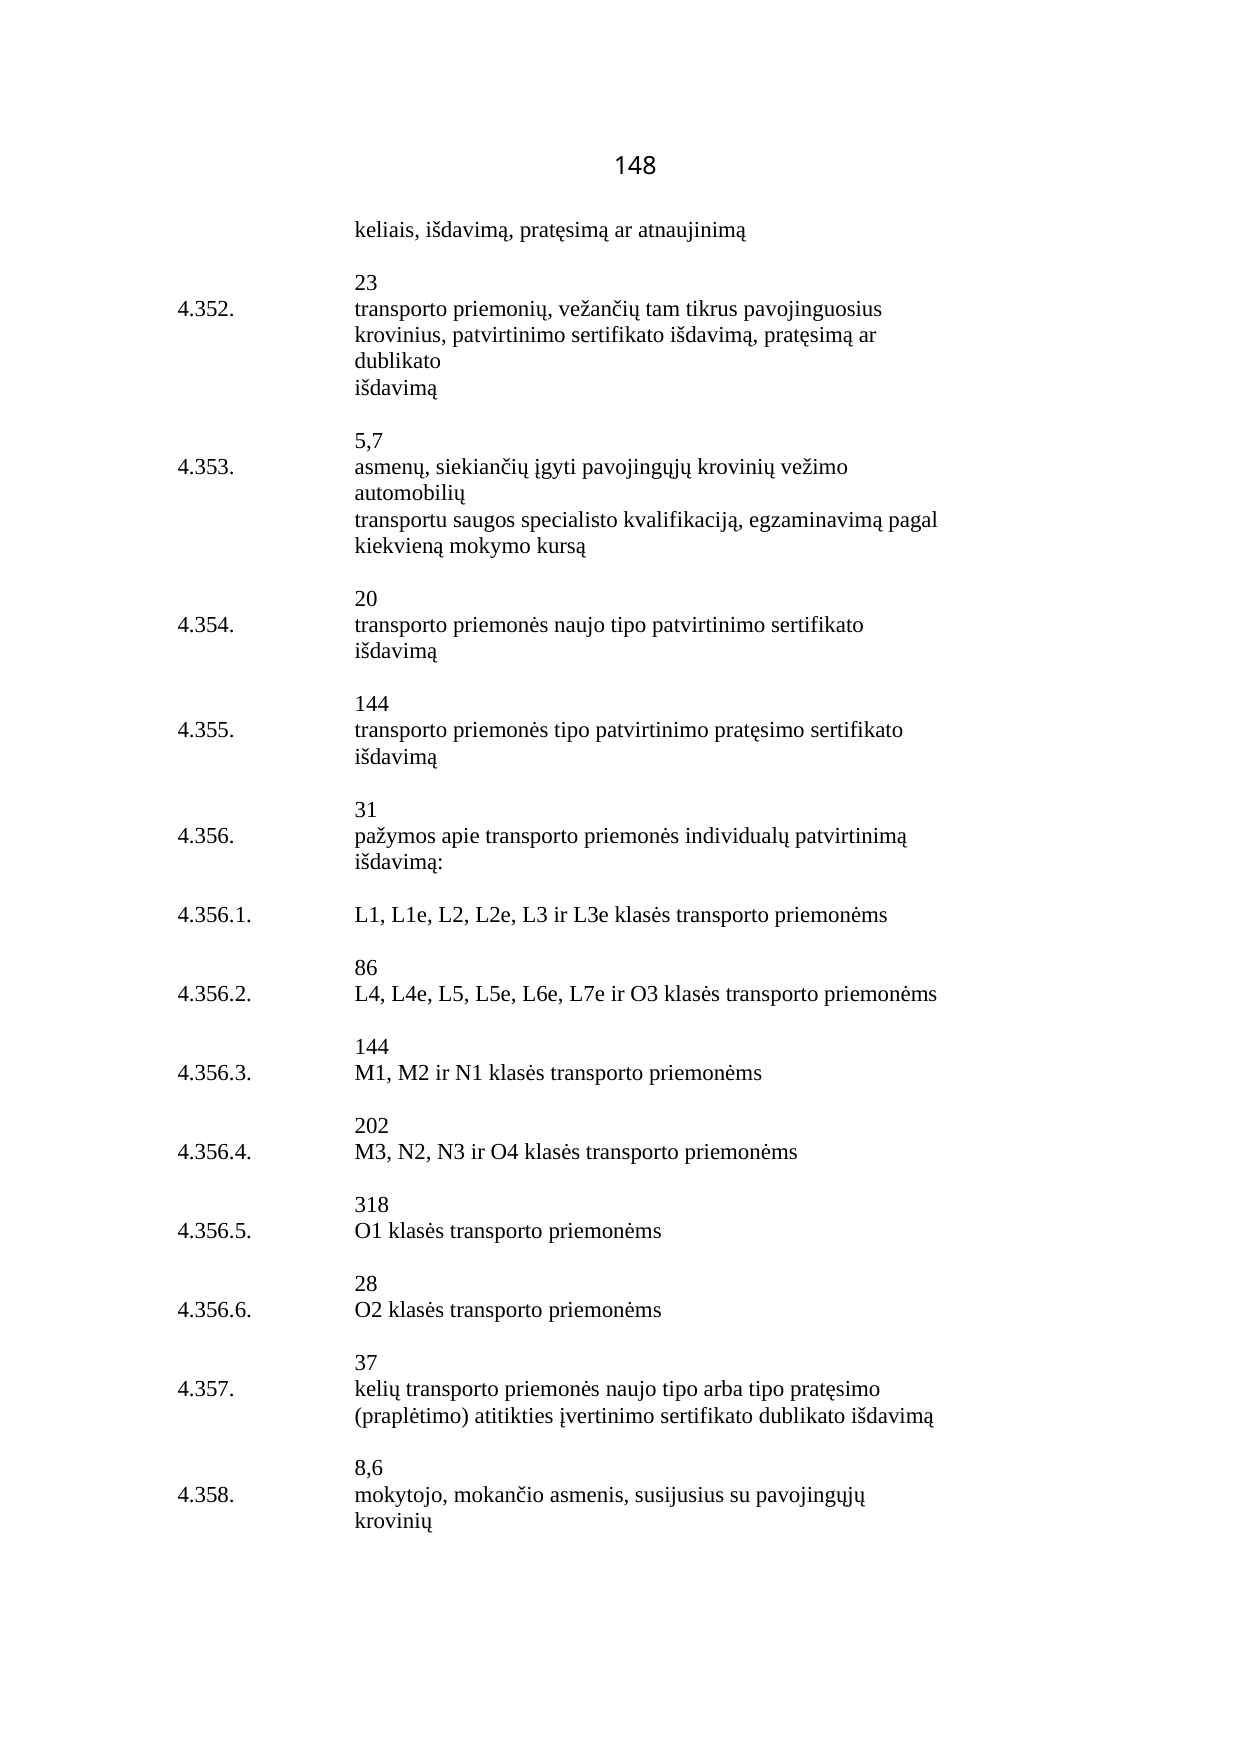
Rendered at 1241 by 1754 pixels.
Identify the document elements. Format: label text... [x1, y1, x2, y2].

text 4.356.3. M1, M2 ir N1 klasės transporto priemonėms 202 [177, 1059, 945, 1138]
text 4.356. pažymos apie transporto priemonės individualų patvirtinimą [177, 822, 945, 848]
text 4.357. kelių transporto priemonės naujo tipo arba tipo pratęsimo [177, 1375, 945, 1402]
text 4.354. transporto priemonės naujo tipo patvirtinimo sertifikato išdavimą 144 [177, 611, 945, 717]
text (praplėtimo) atitikties įvertinimo sertifikato dublikato išdavimą 8,6 [354, 1402, 945, 1481]
text 4.356.6. O2 klasės transporto priemonėms 37 [177, 1296, 945, 1375]
text 4.358. mokytojo, mokančio asmenis, susijusius su pavojingųjų krovinių [177, 1481, 945, 1533]
text transportu saugos specialisto kvalifikaciją, egzaminavimą pagal [354, 506, 945, 532]
text išdavimą 5,7 [354, 374, 945, 453]
text 4.356.4. M3, N2, N3 ir O4 klasės transporto priemonėms 318 [177, 1138, 945, 1217]
text 4.353. asmenų, siekiančių įgyti pavojingųjų krovinių vežimo automobilių [177, 453, 945, 506]
text krovinius, patvirtinimo sertifikato išdavimą, pratęsimą ar dublikato [354, 321, 945, 374]
text 4.356.1. L1, L1e, L2, L2e, L3 ir L3e klasės transporto priemonėms 86 [177, 901, 945, 980]
text kiekvieną mokymo kursą 20 [354, 532, 945, 611]
text 4.352. transporto priemonių, vežančių tam tikrus pavojinguosius [177, 295, 945, 321]
text išdavimą 31 [354, 743, 945, 822]
text 4.356.5. O1 klasės transporto priemonėms 28 [177, 1217, 945, 1296]
text 4.355. transporto priemonės tipo patvirtinimo pratęsimo sertifikato [177, 717, 945, 743]
text išdavimą: [354, 848, 945, 901]
text 4.356.2. L4, L4e, L5, L5e, L6e, L7e ir O3 klasės transporto priemonėms 144 [177, 980, 945, 1059]
text keliais, išdavimą, pratęsimą ar atnaujinimą 23 [354, 216, 945, 295]
